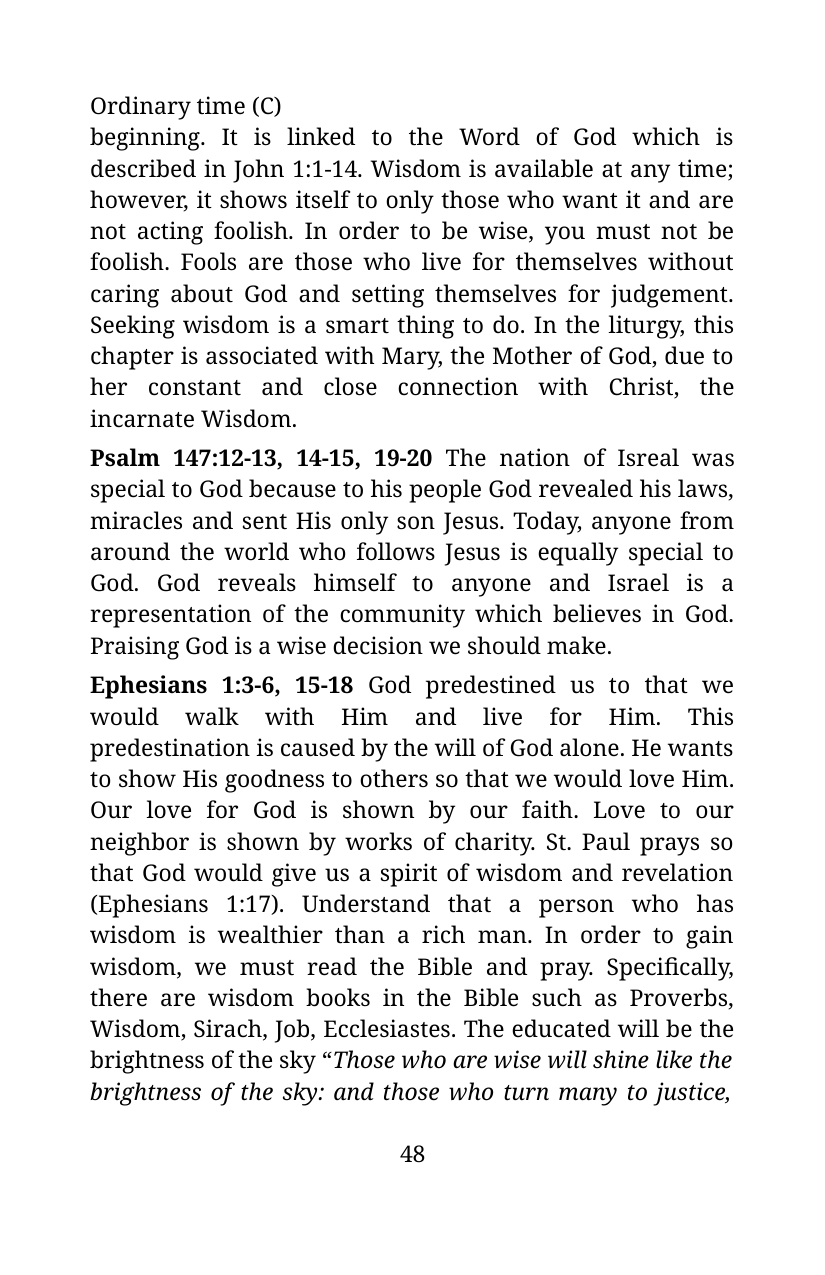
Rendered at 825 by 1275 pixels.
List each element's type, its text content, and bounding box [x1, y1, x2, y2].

text beginning. It is linked to the Word of God which is described in John 1:1-14. Wisdom is available at any time; however, it shows itself to only those who want it and are not acting foolish. In order to be wise, you must not be foolish. Fools are those who live for themselves without caring about God and setting themselves for judgement. Seeking wisdom is a smart thing to do. In the liturgy, this chapter is associated with Mary, the Mother of God, due to her constant and close connection with Christ, the incarnate Wisdom. [90, 121, 735, 434]
text Psalm 147:12-13, 14-15, 19-20 The nation of Isreal was special to God because to his people God revealed his laws, miracles and sent His only son Jesus. Today, anyone from around the world who follows Jesus is equally special to God. God reveals himself to anyone and Israel is a representation of the community which believes in God. Praising God is a wise decision we should make. [90, 442, 735, 661]
text Ephesians 1:3-6, 15-18 God predestined us to that we would walk with Him and live for Him. This predestination is caused by the will of God alone. He wants to show His goodness to others so that we would love Him. Our love for God is shown by our faith. Love to our neighbor is shown by works of charity. St. Paul prays so that God would give us a spirit of wisdom and revelation (Ephesians 1:17). Understand that a person who has wisdom is wealthier than a rich man. In order to gain wisdom, we must read the Bible and pray. Specifically, there are wisdom books in the Bible such as Proverbs, Wisdom, Sirach, Job, Ecclesiastes. The educated will be the brightness of the sky “Those who are wise will shine like the brightness of the sky: and those who turn many to justice, [90, 669, 735, 1107]
